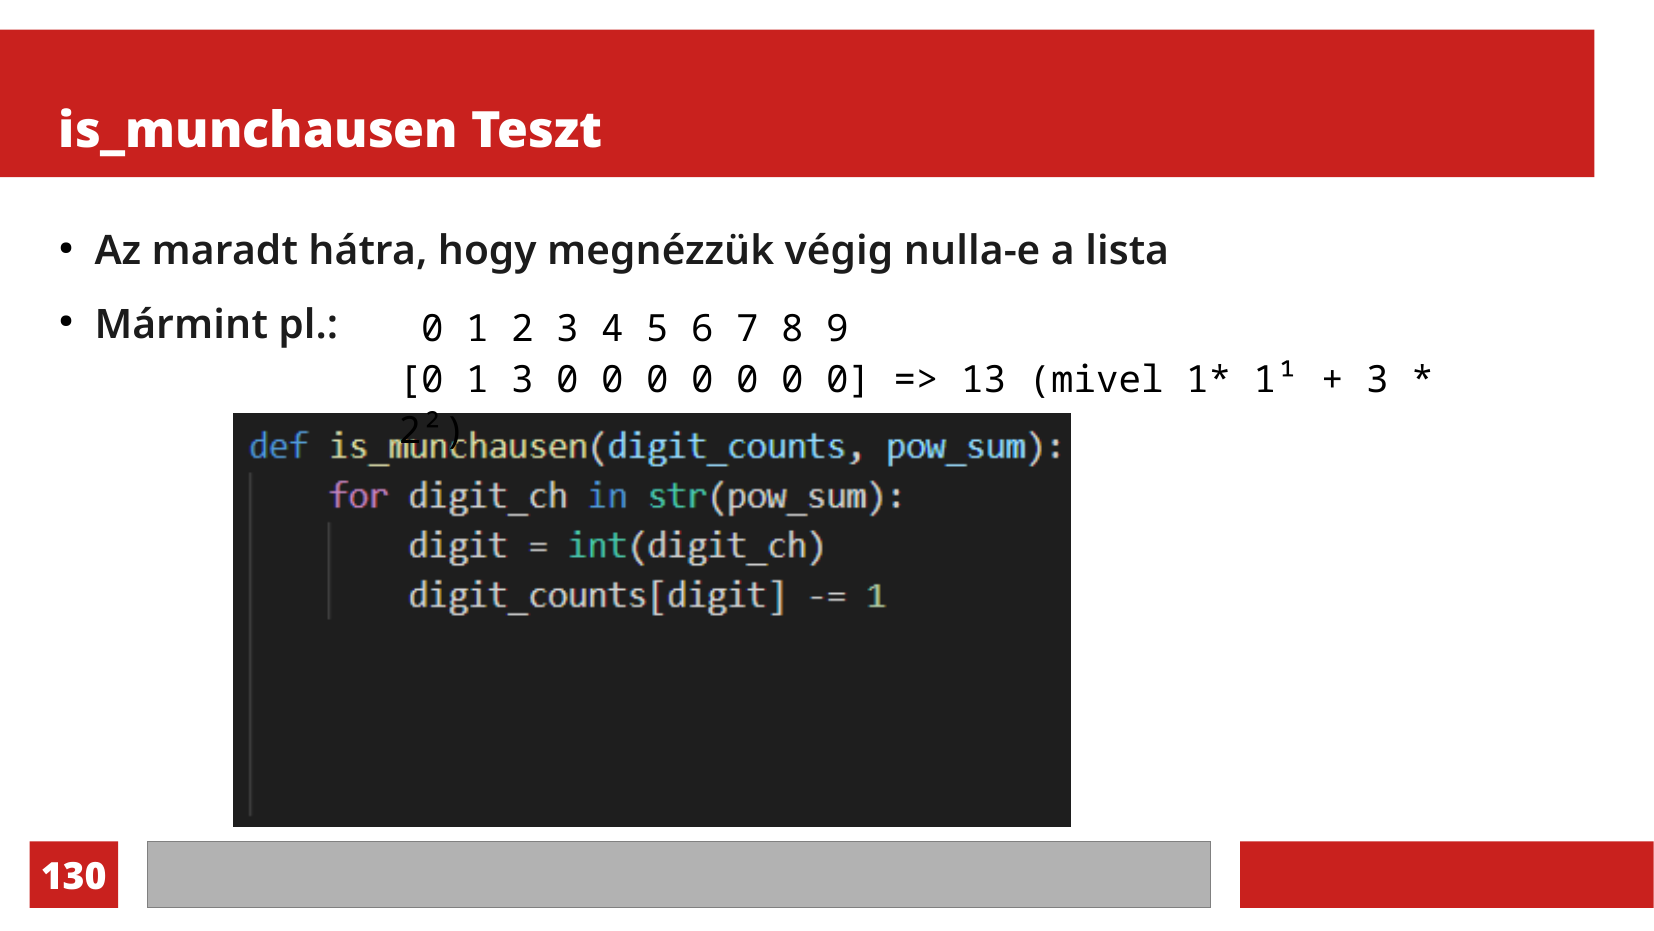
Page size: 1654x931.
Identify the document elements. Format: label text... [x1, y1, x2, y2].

list Az maradt hátra, hogy megnézzük végig nulla-e a lista Mármint pl.: [59, 221, 1565, 384]
text_box 0 1 2 3 4 5 6 7 8 9 [0 1 3 0 0 0 0 0 0 0] => 13 (mivel 1* 1¹ + 3 * 2²) [383, 294, 1506, 422]
title is_munchausen Teszt [59, 44, 1595, 163]
picture [233, 413, 1071, 827]
